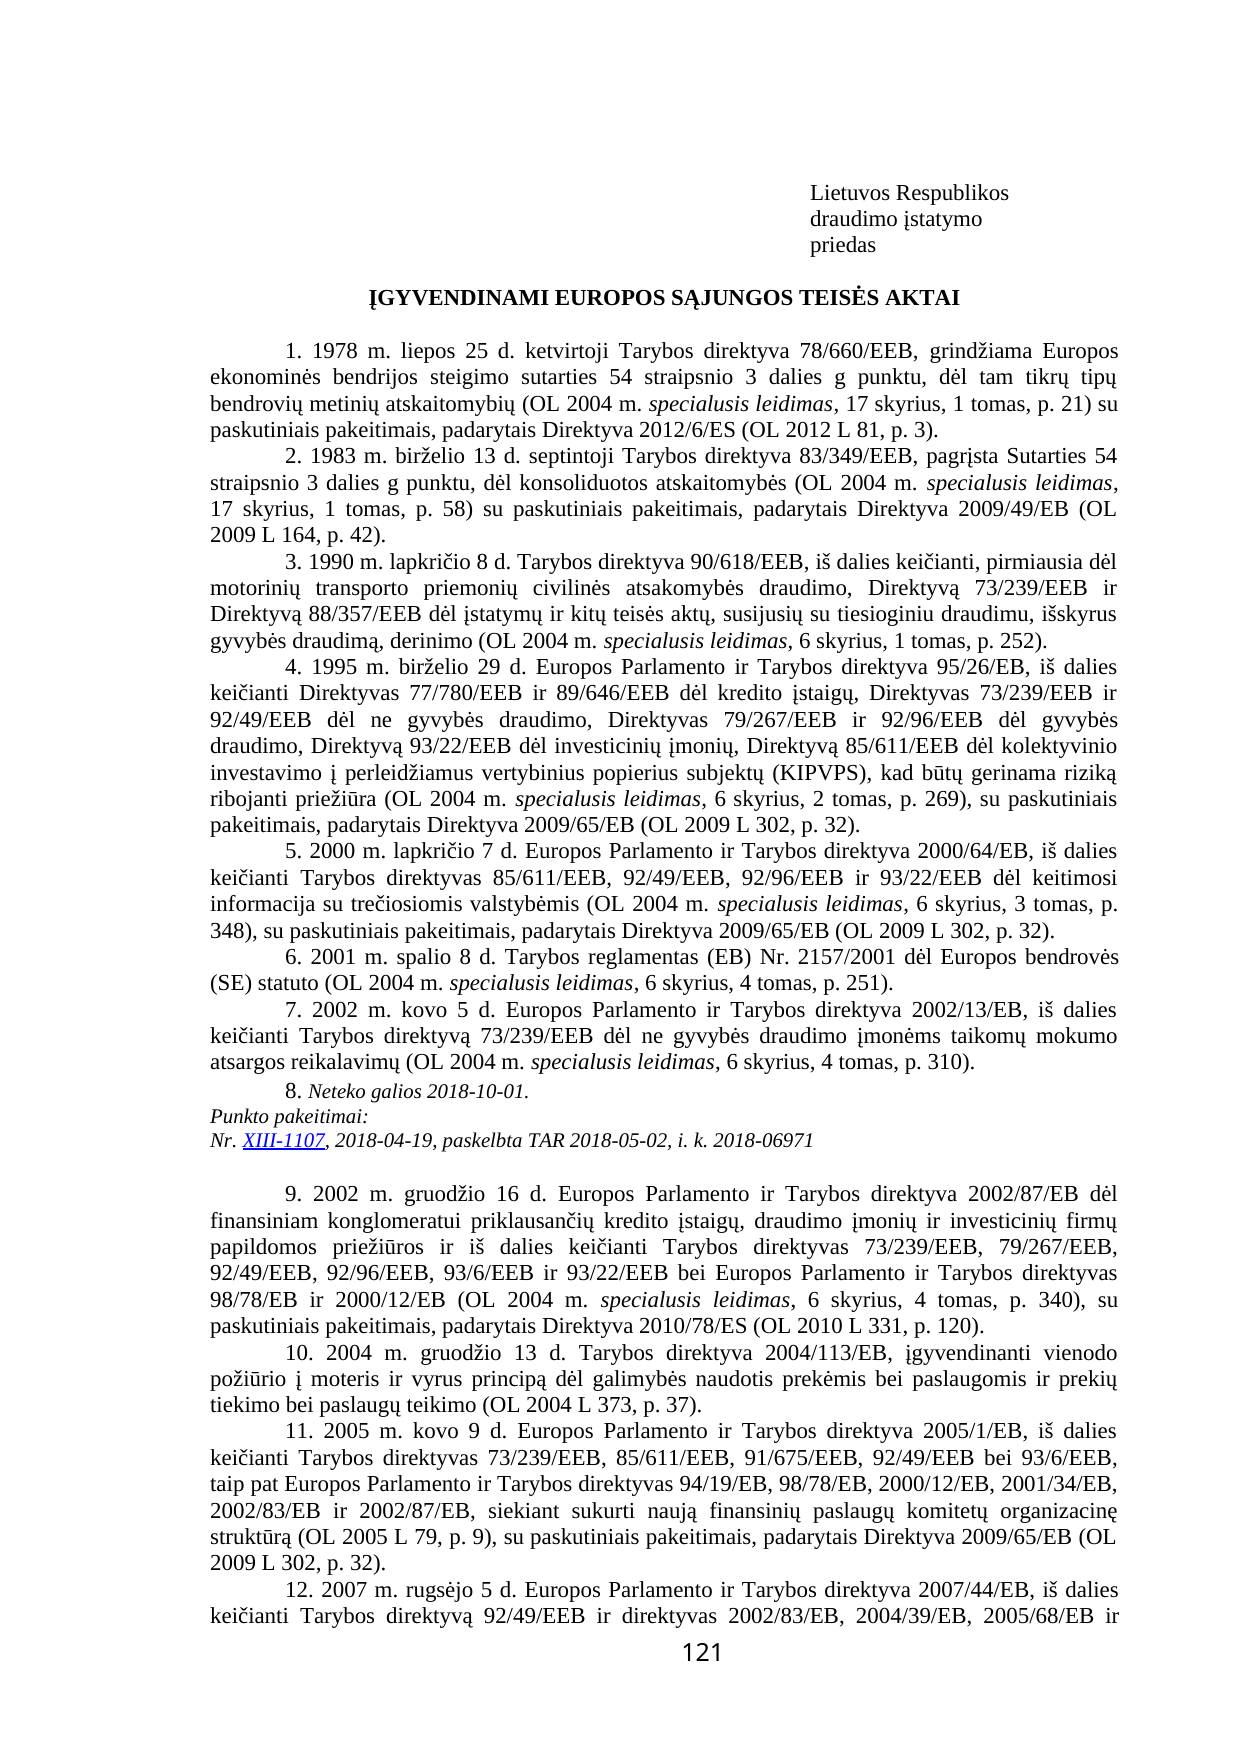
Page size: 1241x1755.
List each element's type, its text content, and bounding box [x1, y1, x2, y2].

text 9. 2002 m. gruodžio 16 d. Europos Parlamento ir Tarybos direktyva 2002/87/EB dėl finansiniam konglomeratui priklausančių kredito įstaigų, draudimo įmonių ir investicinių firmų papildomos priežiūros ir iš dalies keičianti Tarybos direktyvas 73/239/EEB, 79/267/EEB, 92/49/EEB, 92/96/EEB, 93/6/EEB ir 93/22/EEB bei Europos Parlamento ir Tarybos direktyvas 98/78/EB ir 2000/12/EB (OL 2004 m. specialusis leidimas, 6 skyrius, 4 tomas, p. 340), su paskutiniais pakeitimais, padarytais Direktyva 2010/78/ES (OL 2010 L 331, p. 120). [210, 1180, 1118, 1338]
text 4. 1995 m. birželio 29 d. Europos Parlamento ir Tarybos direktyva 95/26/EB, iš dalies keičianti Direktyvas 77/780/EEB ir 89/646/EEB dėl kredito įstaigų, Direktyvas 73/239/EEB ir 92/49/EEB dėl ne gyvybės draudimo, Direktyvas 79/267/EEB ir 92/96/EEB dėl gyvybės draudimo, Direktyvą 93/22/EEB dėl investicinių įmonių, Direktyvą 85/611/EEB dėl kolektyvinio investavimo į perleidžiamus vertybinius popierius subjektų (KIPVPS), kad būtų gerinama riziką ribojanti priežiūra (OL 2004 m. specialusis leidimas, 6 skyrius, 2 tomas, p. 269), su paskutiniais pakeitimais, padarytais Direktyva 2009/65/EB (OL 2009 L 302, p. 32). [210, 653, 1118, 838]
text 2. 1983 m. birželio 13 d. septintoji Tarybos direktyva 83/349/EEB, pagrįsta Sutarties 54 straipsnio 3 dalies g punktu, dėl konsoliduotos atskaitomybės (OL 2004 m. specialusis leidimas, 17 skyrius, 1 tomas, p. 58) su paskutiniais pakeitimais, padarytais Direktyva 2009/49/EB (OL 2009 L 164, p. 42). [210, 442, 1118, 548]
text 6. 2001 m. spalio 8 d. Tarybos reglamentas (EB) Nr. 2157/2001 dėl Europos bendrovės (SE) statuto (OL 2004 m. specialusis leidimas, 6 skyrius, 4 tomas, p. 251). [210, 943, 1120, 996]
text 8. Neteko galios 2018-10-01. [210, 1075, 1118, 1103]
text Lietuvos Respublikos [735, 179, 1118, 205]
text 12. 2007 m. rugsėjo 5 d. Europos Parlamento ir Tarybos direktyva 2007/44/EB, iš dalies keičianti Tarybos direktyvą 92/49/EEB ir direktyvas 2002/83/EB, 2004/39/EB, 2005/68/EB ir [210, 1576, 1120, 1628]
text priedas [210, 231, 1118, 258]
text Punkto pakeitimai: [210, 1103, 1120, 1128]
text 5. 2000 m. lapkričio 7 d. Europos Parlamento ir Tarybos direktyva 2000/64/EB, iš dalies keičianti Tarybos direktyvas 85/611/EEB, 92/49/EEB, 92/96/EEB ir 93/22/EEB dėl keitimosi informacija su trečiosiomis valstybėmis (OL 2004 m. specialusis leidimas, 6 skyrius, 3 tomas, p. 348), su paskutiniais pakeitimais, padarytais Direktyva 2009/65/EB (OL 2009 L 302, p. 32). [210, 838, 1118, 943]
text ĮGYVENDINAMI EUROPOS SĄJUNGOS TEISĖS AKTAI [210, 284, 1118, 311]
text 10. 2004 m. gruodžio 13 d. Tarybos direktyva 2004/113/EB, įgyvendinanti vienodo požiūrio į moteris ir vyrus principą dėl galimybės naudotis prekėmis bei paslaugomis ir prekių tiekimo bei paslaugų teikimo (OL 2004 L 373, p. 37). [210, 1338, 1118, 1418]
text 11. 2005 m. kovo 9 d. Europos Parlamento ir Tarybos direktyva 2005/1/EB, iš dalies keičianti Tarybos direktyvas 73/239/EEB, 85/611/EEB, 91/675/EEB, 92/49/EEB bei 93/6/EEB, taip pat Europos Parlamento ir Tarybos direktyvas 94/19/EB, 98/78/EB, 2000/12/EB, 2001/34/EB, 2002/83/EB ir 2002/87/EB, siekiant sukurti naują finansinių paslaugų komitetų organizacinę struktūrą (OL 2005 L 79, p. 9), su paskutiniais pakeitimais, padarytais Direktyva 2009/65/EB (OL 2009 L 302, p. 32). [210, 1418, 1118, 1576]
text 7. 2002 m. kovo 5 d. Europos Parlamento ir Tarybos direktyva 2002/13/EB, iš dalies keičianti Tarybos direktyvą 73/239/EEB dėl ne gyvybės draudimo įmonėms taikomų mokumo atsargos reikalavimų (OL 2004 m. specialusis leidimas, 6 skyrius, 4 tomas, p. 310). [210, 996, 1118, 1075]
text 3. 1990 m. lapkričio 8 d. Tarybos direktyva 90/618/EEB, iš dalies keičianti, pirmiausia dėl motorinių transporto priemonių civilinės atsakomybės draudimo, Direktyvą 73/239/EEB ir Direktyvą 88/357/EEB dėl įstatymų ir kitų teisės aktų, susijusių su tiesioginiu draudimu, išskyrus gyvybės draudimą, derinimo (OL 2004 m. specialusis leidimas, 6 skyrius, 1 tomas, p. 252). [210, 548, 1118, 653]
text 1. 1978 m. liepos 25 d. ketvirtoji Tarybos direktyva 78/660/EEB, grindžiama Europos ekonominės bendrijos steigimo sutarties 54 straipsnio 3 dalies g punktu, dėl tam tikrų tipų bendrovių metinių atskaitomybių (OL 2004 m. specialusis leidimas, 17 skyrius, 1 tomas, p. 21) su paskutiniais pakeitimais, padarytais Direktyva 2012/6/ES (OL 2012 L 81, p. 3). [210, 337, 1118, 442]
text Nr. XIII-1107, 2018-04-19, paskelbta TAR 2018-05-02, i. k. 2018-06971 [210, 1128, 1120, 1152]
text draudimo įstatymo [210, 205, 1118, 231]
